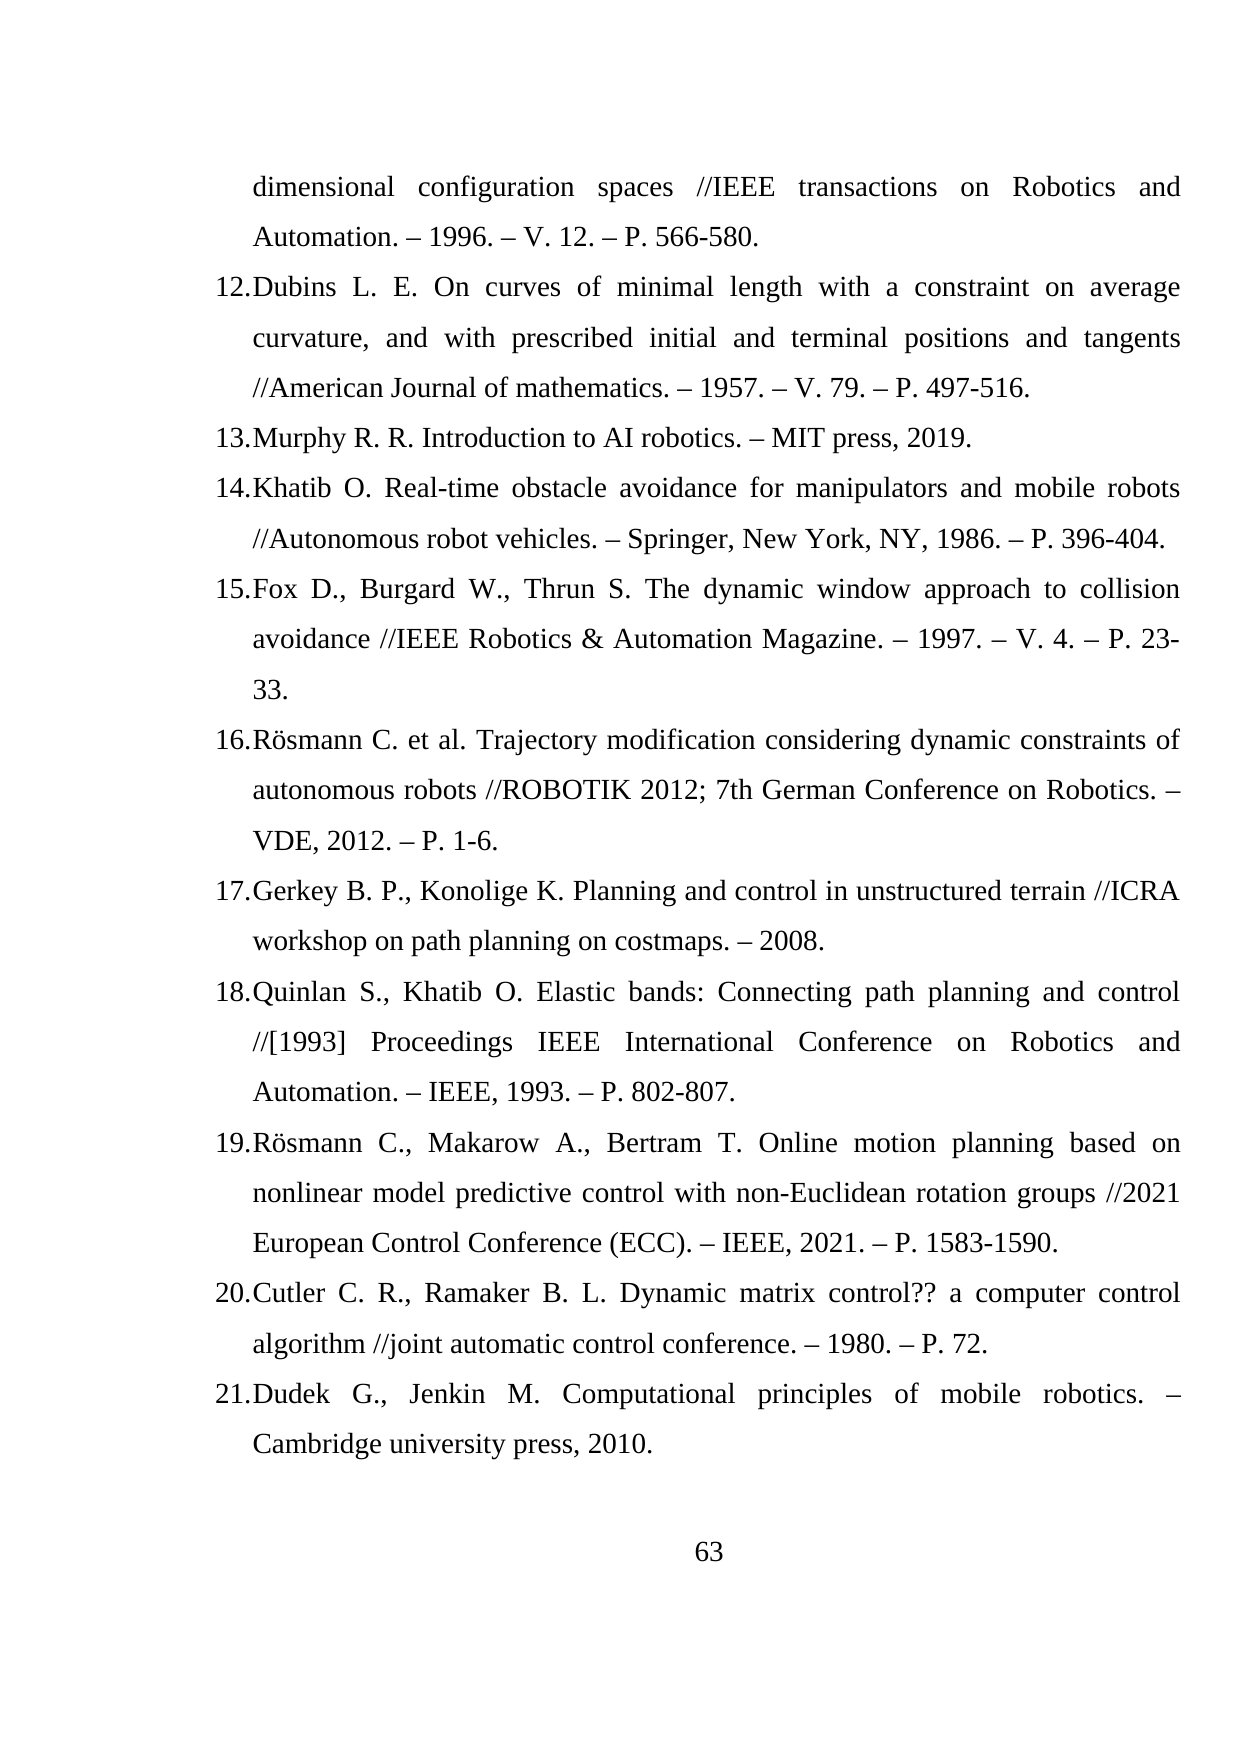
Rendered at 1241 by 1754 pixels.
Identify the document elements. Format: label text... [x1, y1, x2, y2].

list Rösmann C., Makarow A., Bertram T. Online motion planning based on nonlinear model predictive control with non-Euclidean rotation groups //2021 European Control Conference (ECC). – IEEE, 2021. – P. 1583-1590. [215, 1125, 1181, 1259]
list Cutler C. R., Ramaker B. L. Dynamic matrix control?? a computer control algorithm //joint automatic control conference. – 1980. – P. 72. [215, 1276, 1181, 1359]
list dimensional configuration spaces //IEEE transactions on Robotics and Automation. – 1996. – V. 12. – P. 566-580. [215, 169, 1181, 253]
list Fox D., Burgard W., Thrun S. The dynamic window approach to collision avoidance //IEEE Robotics & Automation Magazine. – 1997. – V. 4. – P. 23-33. [215, 571, 1181, 705]
list Dudek G., Jenkin M. Computational principles of mobile robotics. – Cambridge university press, 2010. [215, 1376, 1181, 1460]
list Dubins L. E. On curves of minimal length with a constraint on average curvature, and with prescribed initial and terminal positions and tangents //American Journal of mathematics. – 1957. – V. 79. – P. 497-516. [215, 269, 1181, 403]
list Quinlan S., Khatib O. Elastic bands: Connecting path planning and control //[1993] Proceedings IEEE International Conference on Robotics and Automation. – IEEE, 1993. – P. 802-807. [215, 974, 1181, 1108]
list Gerkey B. P., Konolige K. Planning and control in unstructured terrain //ICRA workshop on path planning on costmaps. – 2008. [215, 873, 1181, 957]
list Murphy R. R. Introduction to AI robotics. – MIT press, 2019. [215, 420, 1181, 454]
list Rösmann C. et al. Trajectory modification considering dynamic constraints of autonomous robots //ROBOTIK 2012; 7th German Conference on Robotics. – VDE, 2012. – P. 1-6. [215, 722, 1181, 856]
list Khatib O. Real-time obstacle avoidance for manipulators and mobile robots //Autonomous robot vehicles. – Springer, New York, NY, 1986. – P. 396-404. [215, 471, 1181, 554]
